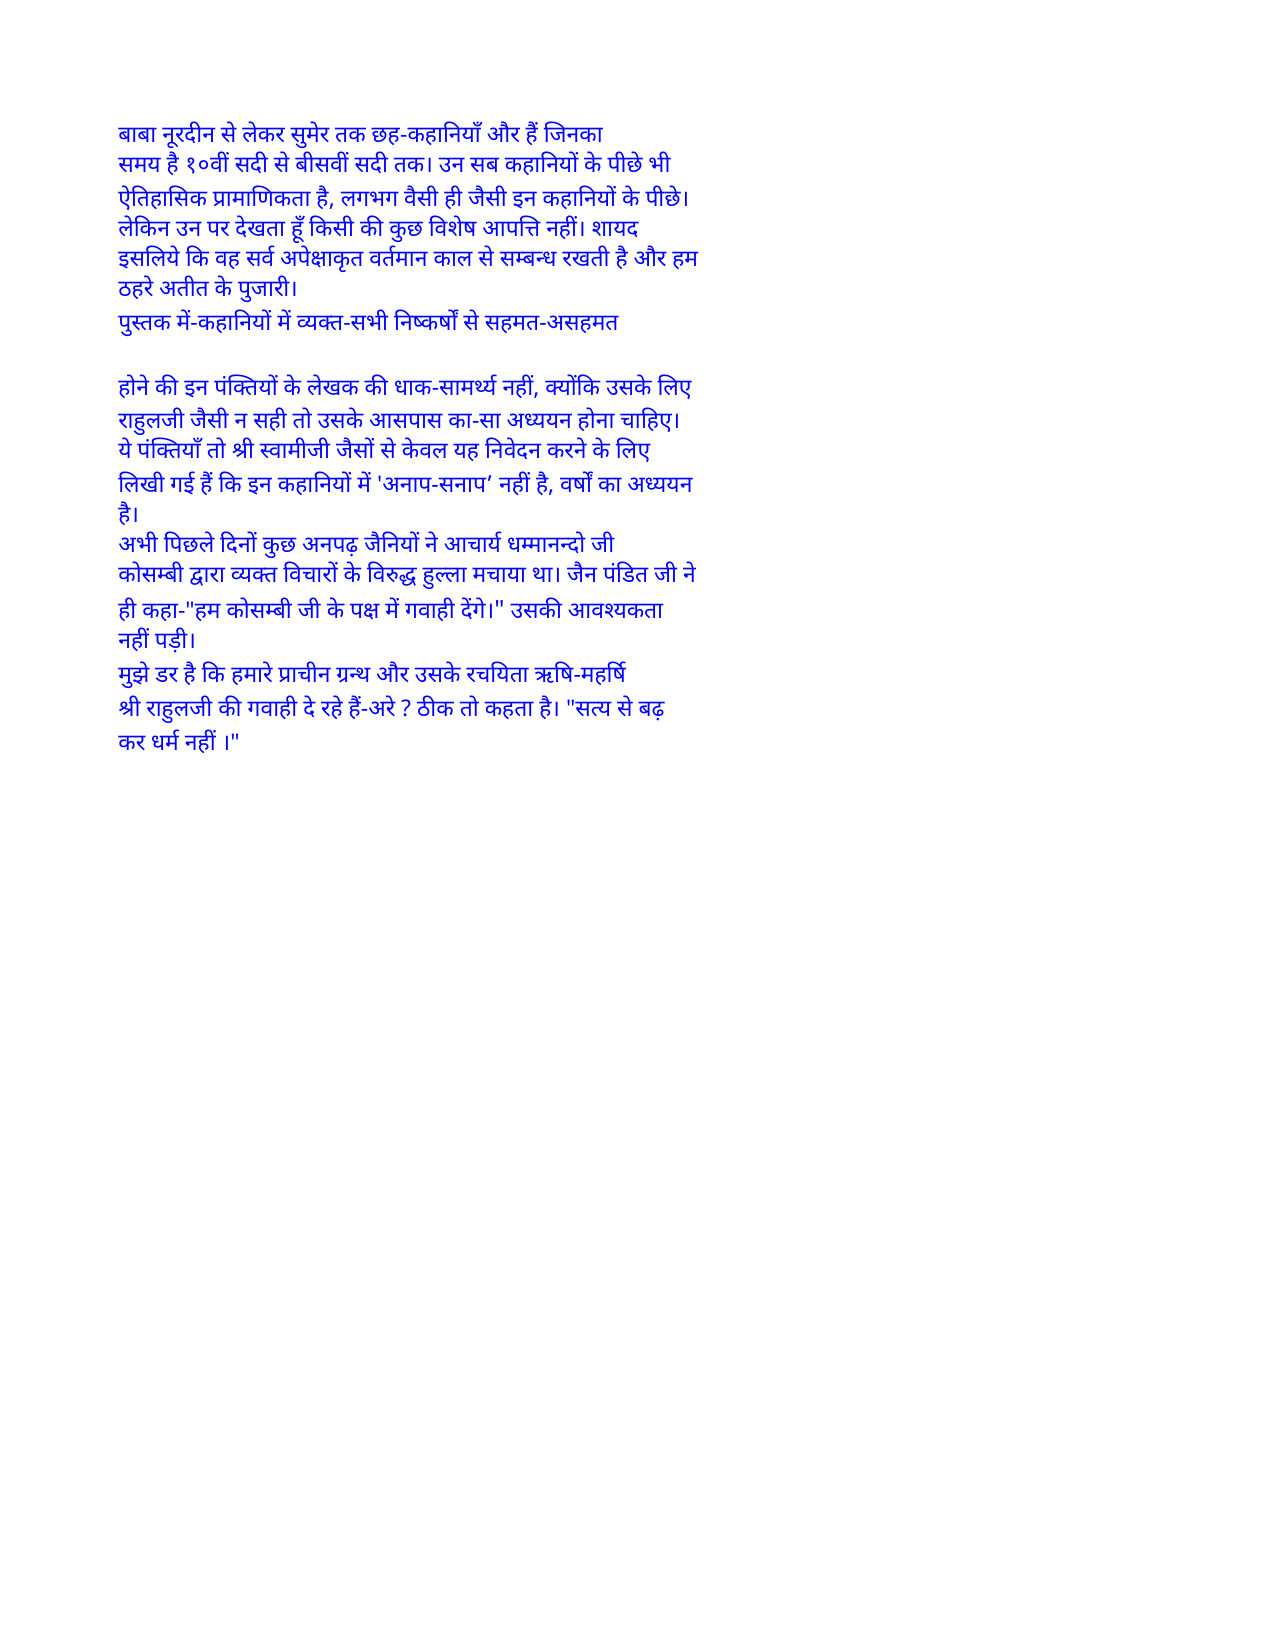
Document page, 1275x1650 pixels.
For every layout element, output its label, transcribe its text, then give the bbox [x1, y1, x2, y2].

text होने की इन पंक्तियों के लेखक की धाक-सामर्थ्य नहीं, क्योंकि उसके लिए [118, 371, 1157, 404]
text कोसम्बी द्वारा व्यक्त विचारों के विरुद्ध हुल्ला मचाया था। जैन पंडित जी ने [118, 562, 1157, 592]
text ऐतिहासिक प्रामाणिकता है, लगभग वैसी ही जैसी इन कहानियों के पीछे। [118, 182, 1157, 216]
text अभी पिछले दिनों कुछ अनपढ़ जैनियों ने आचार्य धम्मानन्दो जी [118, 532, 1157, 562]
text लिखी गई हैं कि इन कहानियों में 'अनाप-सनाप’ नहीं है, वर्षों का अध्ययन [118, 468, 1157, 502]
text ठहरे अतीत के पुजारी। [118, 276, 1157, 305]
text मुझे डर है कि हमारे प्राचीन ग्रन्थ और उसके रचयिता ऋषि-महर्षि [118, 658, 1157, 692]
text पुस्तक में-कहानियों में व्यक्त-सभी निष्कर्षों से सहमत-असहमत [118, 305, 1157, 339]
text लेकिन उन पर देखता हूँ किसी की कुछ विशेष आपत्ति नहीं। शायद [118, 216, 1157, 246]
text कर धर्म नहीं ।" [118, 725, 1157, 759]
text ही कहा-"हम कोसम्बी जी के पक्ष में गवाही देंगे।" उसकी आवश्यकता [118, 592, 1157, 628]
text इसलिये कि वह सर्व अपेक्षाकृत वर्तमान काल से सम्बन्ध रखती है और हम [118, 246, 1157, 276]
text नहीं पड़ी। [118, 628, 1157, 658]
text ये पंक्तियाँ तो श्री स्वामीजी जैसों से केवल यह निवेदन करने के लिए [118, 438, 1157, 468]
text समय है १०वीं सदी से बीसवीं सदी तक। उन सब कहानियों के पीछे भी [118, 152, 1157, 182]
text राहुलजी जैसी न सही तो उसके आसपास का-सा अध्ययन होना चाहिए। [118, 404, 1157, 438]
text बाबा नूरदीन से लेकर सुमेर तक छह-कहानियाँ और हैं जिनका [118, 118, 1157, 152]
text श्री राहुलजी की गवाही दे रहे हैं-अरे ? ठीक तो कहता है। "सत्य से बढ़ [118, 692, 1157, 725]
text है। [118, 502, 1157, 532]
